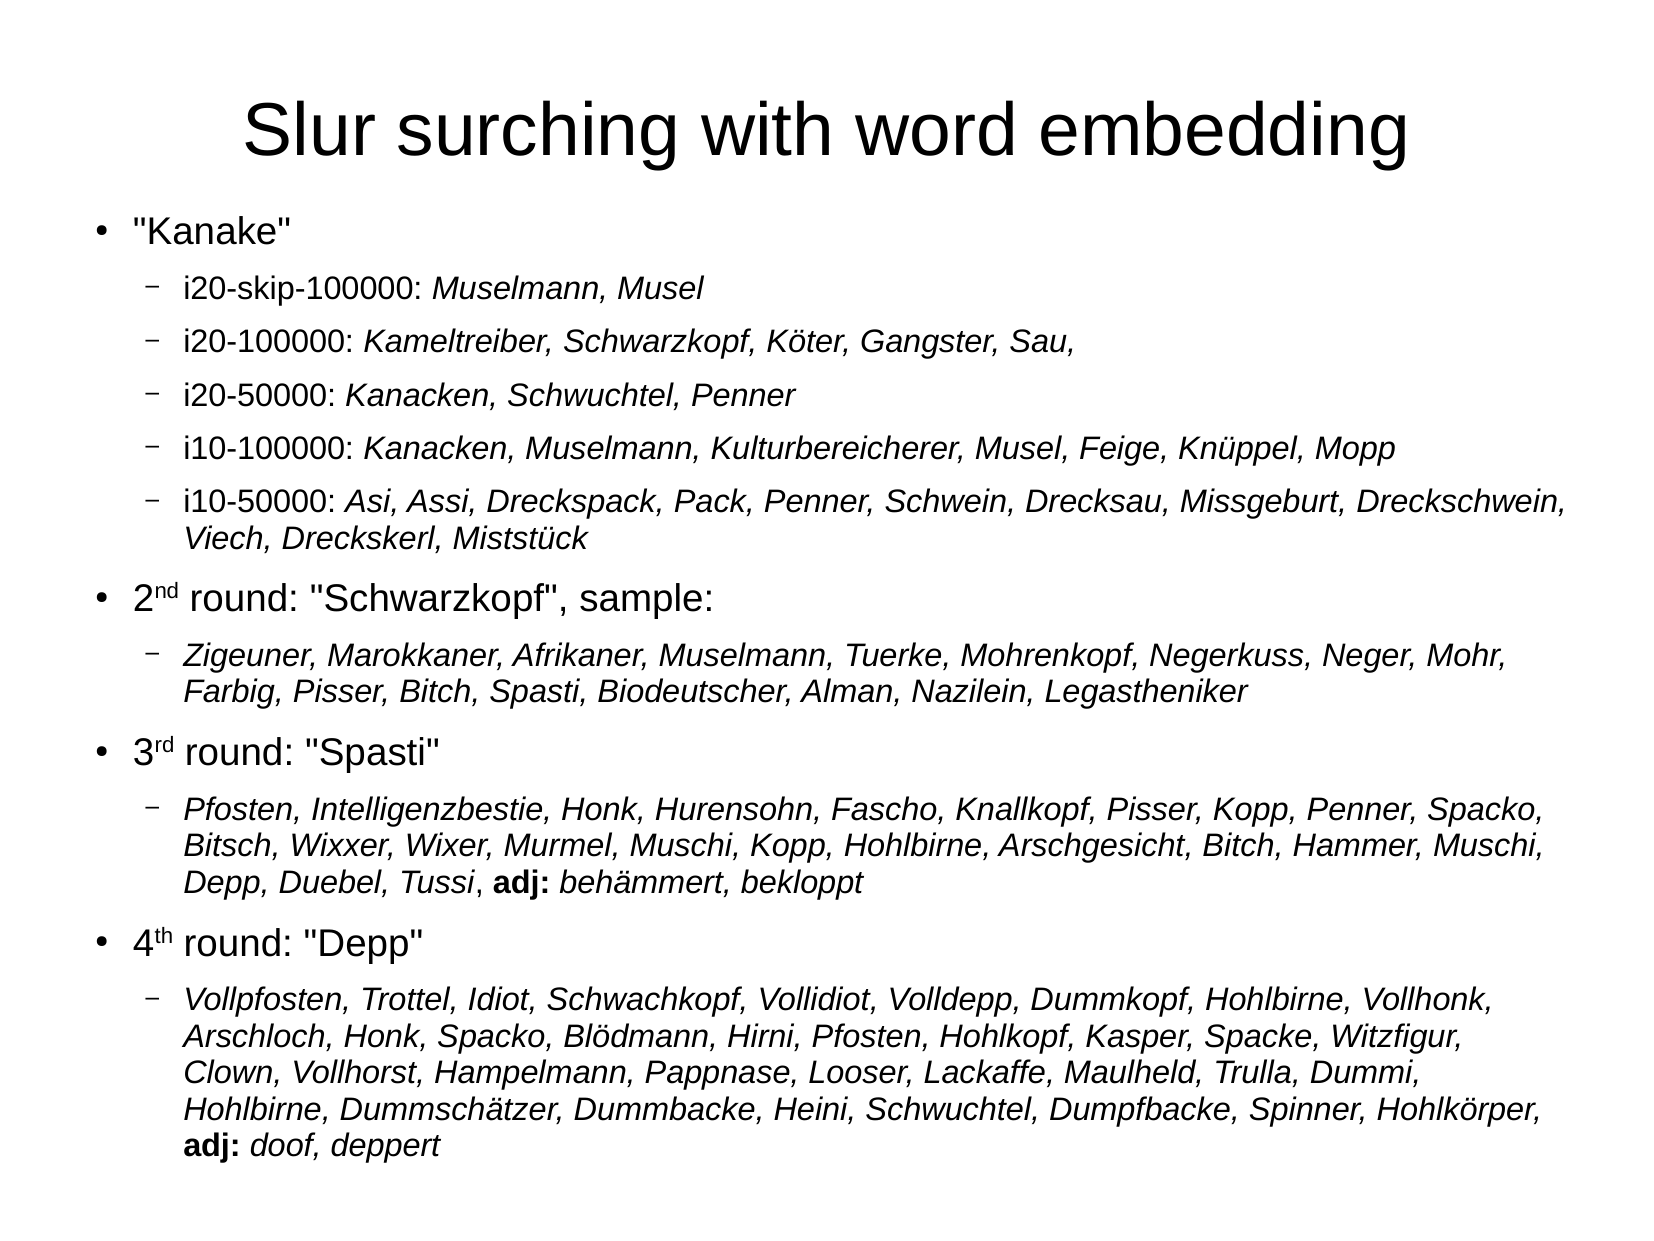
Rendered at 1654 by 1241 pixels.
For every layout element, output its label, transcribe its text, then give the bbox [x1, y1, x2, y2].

list "Kanake" i20-skip-100000: Muselmann, Musel i20-100000: Kameltreiber, Schwarzkopf, Köter, Gangster, Sau, i20-50000: Kanacken, Schwuchtel, Penner i10-100000: Kanacken, Muselmann, Kulturbereicherer, Musel, Feige, Knüppel, Mopp i10-50000: Asi, Assi, Dreckspack, Pack, Penner, Schwein, Drecksau, Missgeburt, Dreckschwein, Viech, Dreckskerl, Miststück 2nd round: "Schwarzkopf", sample: Zigeuner, Marokkaner, Afrikaner, Muselmann, Tuerke, Mohrenkopf, Negerkuss, Neger, Mohr, Farbig, Pisser, Bitch, Spasti, Biodeutscher, Alman, Nazilein, Legastheniker 3rd round: "Spasti" Pfosten, Intelligenzbestie, Honk, Hurensohn, Fascho, Knallkopf, Pisser, Kopp, Penner, Spacko, Bitsch, Wixxer, Wixer, Murmel, Muschi, Kopp, Hohlbirne, Arschgesicht, Bitch, Hammer, Muschi, Depp, Duebel, Tussi, adj: behämmert, bekloppt 4th round: "Depp" Vollpfosten, Trottel, Idiot, Schwachkopf, Vollidiot, Volldepp, Dummkopf, Hohlbirne, Vollhonk, Arschloch, Honk, Spacko, Blödmann, Hirni, Pfosten, Hohlkopf, Kasper, Spacke, Witzfigur, Clown, Vollhorst, Hampelmann, Pappnase, Looser, Lackaffe, Maulheld, Trulla, Dummi, Hohlbirne, Dummschätzer, Dummbacke, Heini, Schwuchtel, Dumpfbacke, Spinner, Hohlkörper, adj: doof, deppert [82, 210, 1571, 1171]
title Slur surching with word embedding [82, 49, 1571, 210]
